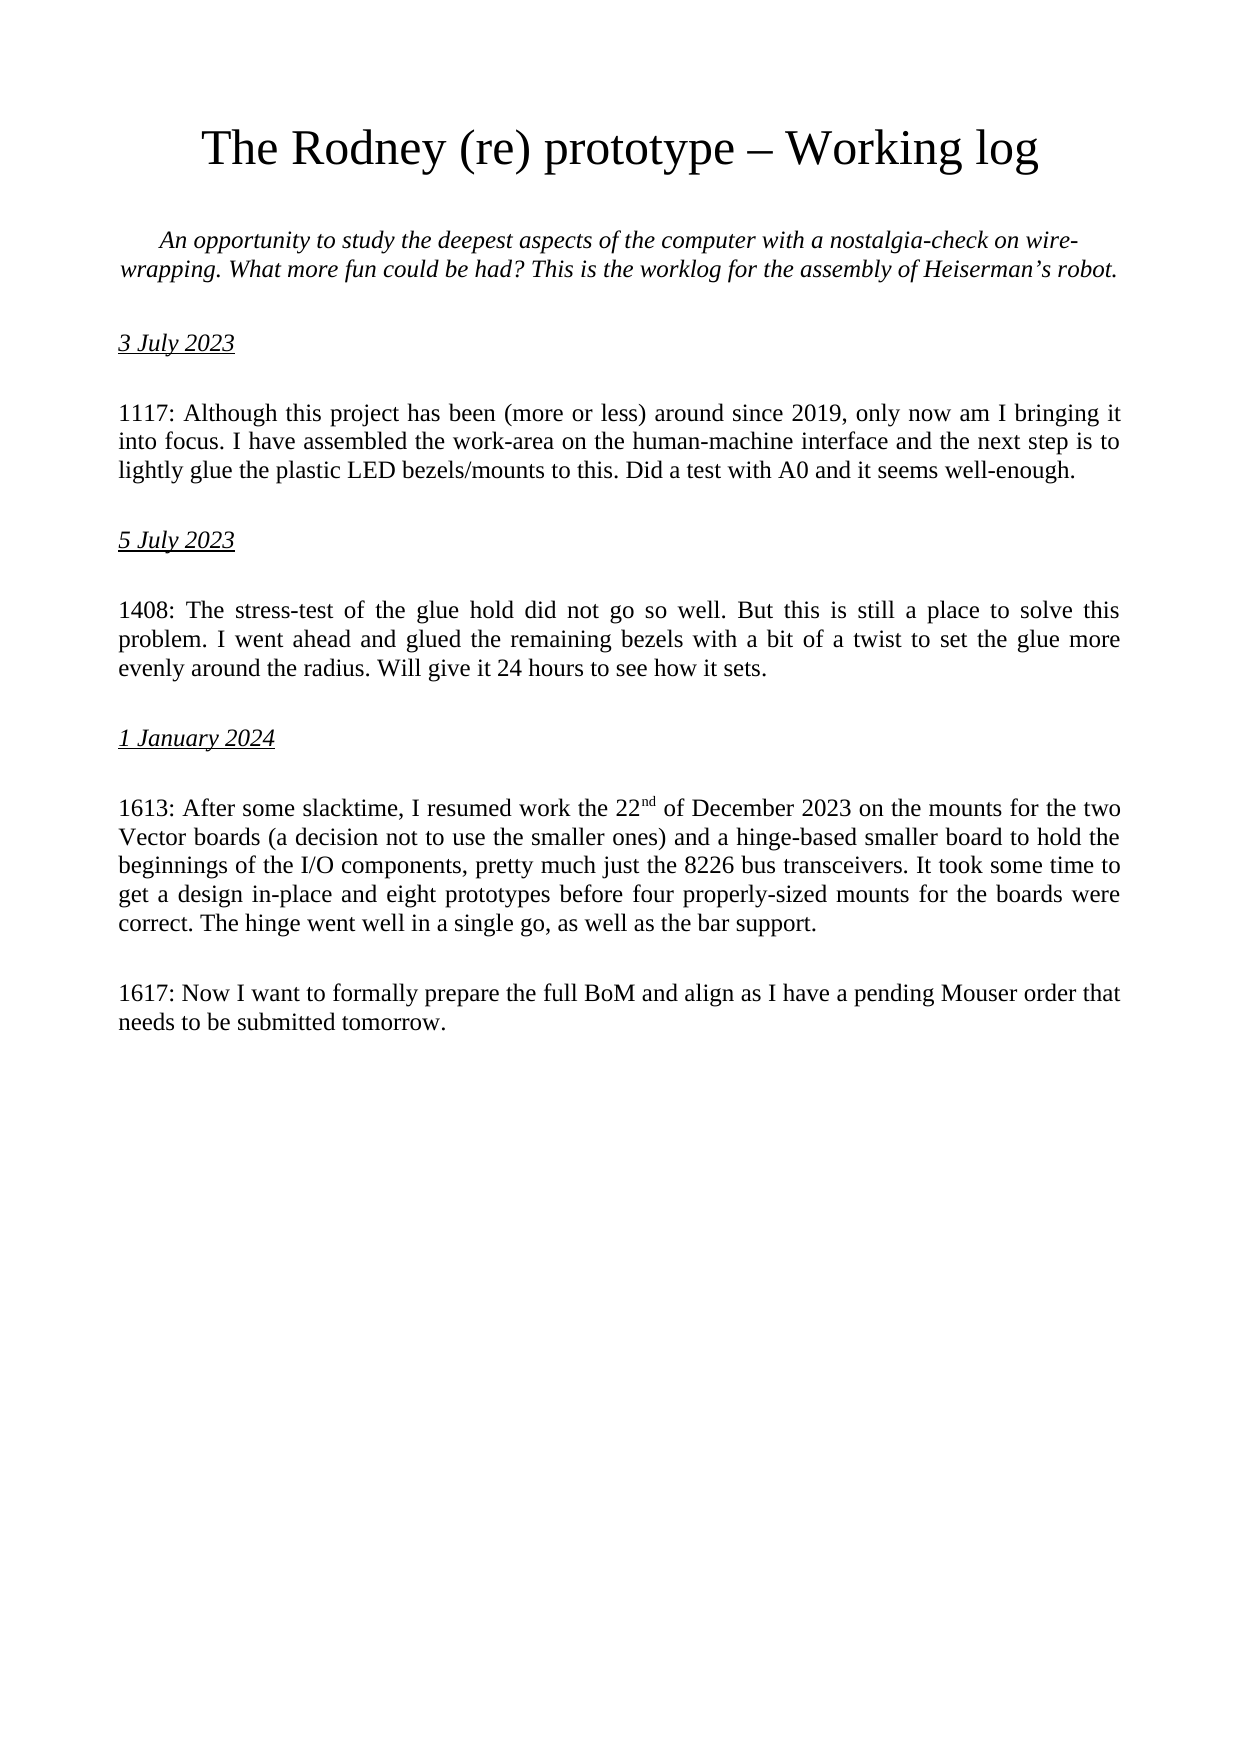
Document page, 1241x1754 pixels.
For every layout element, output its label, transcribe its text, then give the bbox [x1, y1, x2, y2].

text The Rodney (re) prototype – Working log [118, 118, 1122, 176]
text 1613: After some slacktime, I resumed work the 22nd of December 2023 on the mounts for the two Vector boards (a decision not to use the smaller ones) and a hinge-based smaller board to hold the beginnings of the I/O components, pretty much just the 8226 bus transceivers. It took some time to get a design in-place and eight prototypes before four properly-sized mounts for the boards were correct. The hinge went well in a single go, as well as the bar support. [118, 793, 1122, 937]
text 1408: The stress-test of the glue hold did not go so well. But this is still a place to solve this problem. I went ahead and glued the remaining bezels with a bit of a twist to set the glue more evenly around the radius. Will give it 24 hours to see how it sets. [118, 595, 1122, 682]
text 3 July 2023 [118, 328, 1122, 356]
text 5 July 2023 [118, 525, 1122, 554]
text An opportunity to study the deepest aspects of the computer with a nostalgia-check on wire-wrapping. What more fun could be had? This is the worklog for the assembly of Heiserman’s robot. [118, 226, 1122, 283]
text 1117: Although this project has been (more or less) around since 2019, only now am I bringing it into focus. I have assembled the work-area on the human-machine interface and the next step is to lightly glue the plastic LED bezels/mounts to this. Did a test with A0 and it seems well-enough. [118, 398, 1122, 484]
text 1617: Now I want to formally prepare the full BoM and align as I have a pending Mouser order that needs to be submitted tomorrow. [118, 978, 1122, 1036]
text 1 January 2024 [118, 723, 1122, 752]
